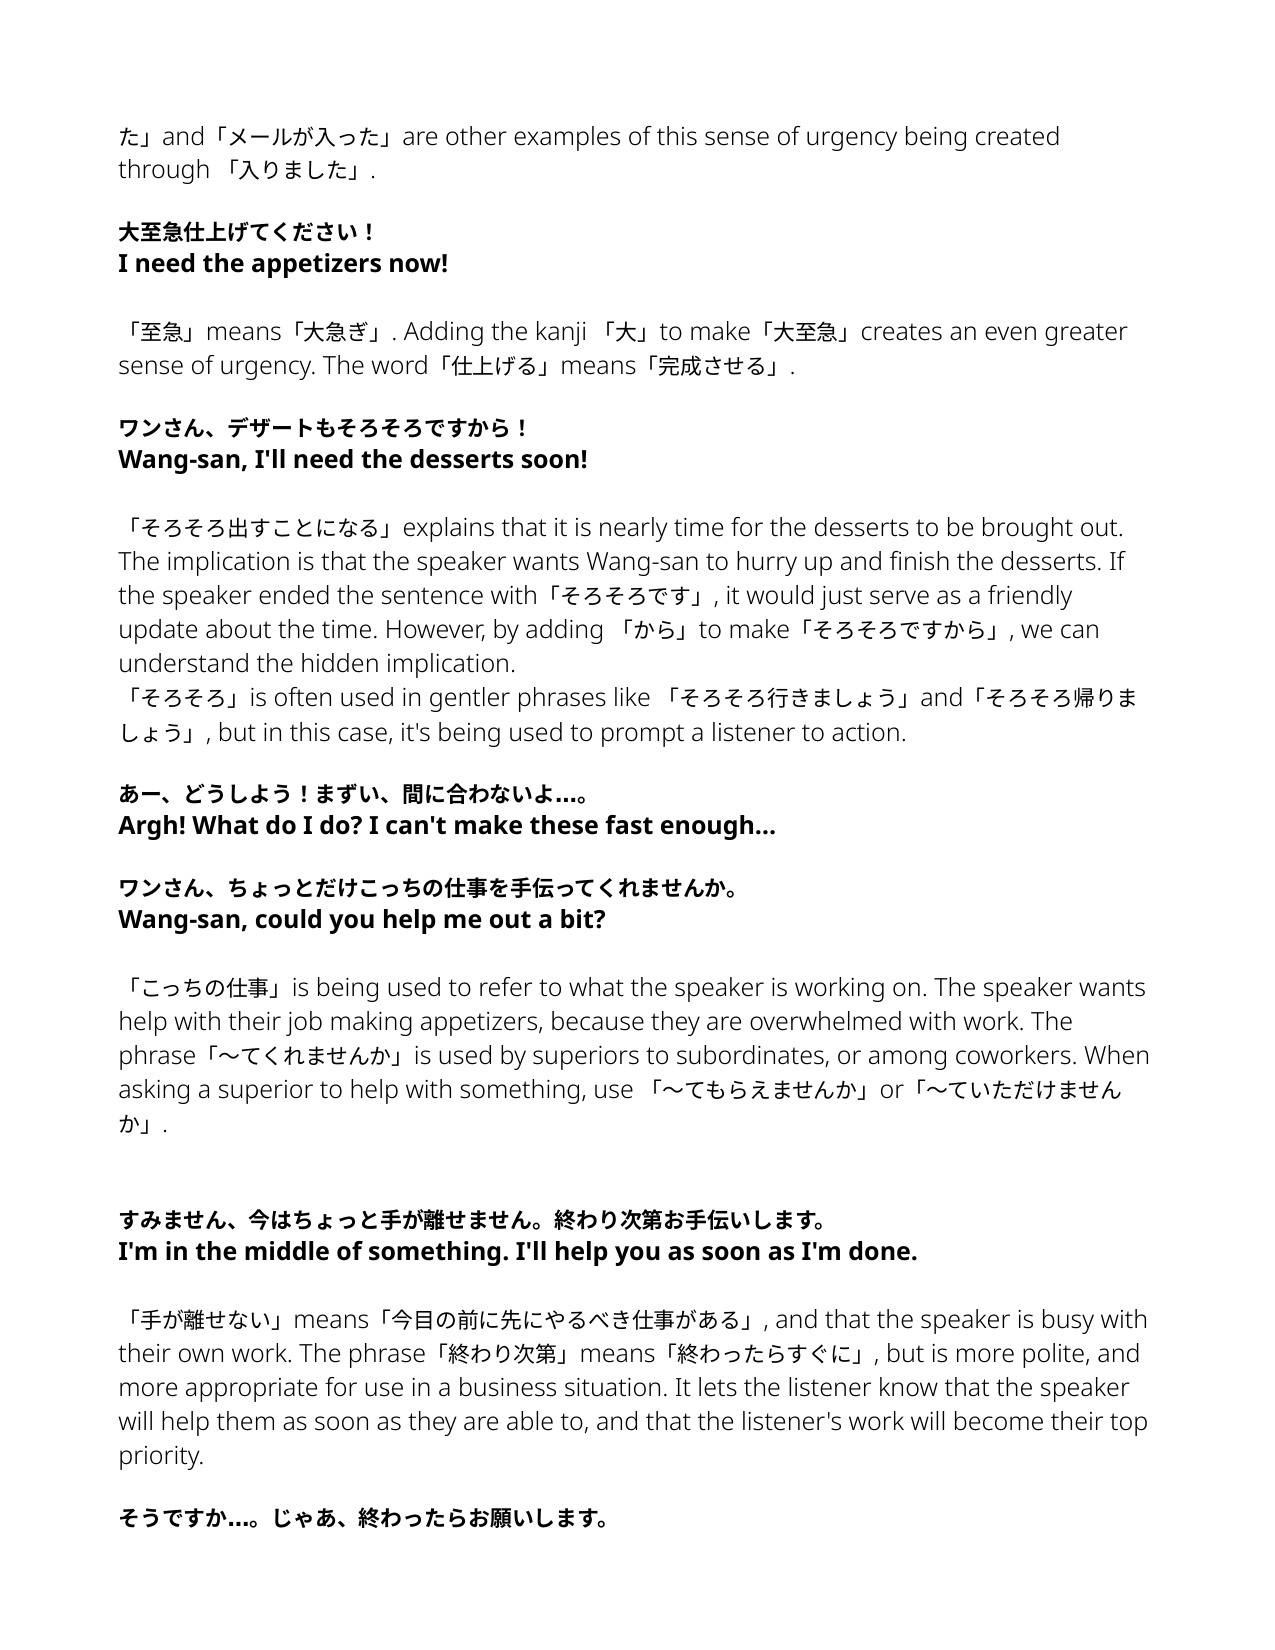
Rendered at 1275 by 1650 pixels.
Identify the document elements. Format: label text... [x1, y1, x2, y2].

text 大至急仕上げてください！ [118, 220, 1157, 246]
text 「こっちの仕事」is being used to refer to what the speaker is working on. The speaker wants help with their job making appetizers, because they are overwhelmed with work. The phrase「～てくれませんか」is used by superiors to subordinates, or among coworkers. When asking a superior to help with something, use 「～てもらえませんか」or「～ていただけませんか」. [118, 969, 1157, 1140]
text あー、どうしよう！まずい、間に合わないよ…。 [118, 782, 1157, 808]
text た」and「メールが入った」are other examples of this sense of urgency being created through 「入りました」. [118, 118, 1157, 186]
text そうですか…。じゃあ、終わったらお願いします。 [118, 1506, 1157, 1532]
text Argh! What do I do? I can't make these fast enough… [118, 808, 1157, 842]
text 「手が離せない」means「今目の前に先にやるべき仕事がある」, and that the speaker is busy with their own work. The phrase「終わり次第」means「終わったらすぐに」, but is more polite, and more appropriate for use in a business situation. It lets the listener know that the speaker will help them as soon as they are able to, and that the listener's work will become their top priority. [118, 1302, 1157, 1472]
text 「そろそろ出すことになる」explains that it is nearly time for the desserts to be brought out. The implication is that the speaker wants Wang-san to hurry up and finish the desserts. If the speaker ended the sentence with「そろそろです」, it would just serve as a friendly update about the time. However, by adding 「から」to make「そろそろですから」, we can understand the hidden implication. [118, 510, 1157, 680]
text Wang-san, could you help me out a bit? [118, 901, 1157, 936]
text ワンさん、ちょっとだけこっちの仕事を手伝ってくれませんか。 [118, 876, 1157, 901]
text Wang-san, I'll need the desserts soon! [118, 442, 1157, 476]
text I need the appetizers now! [118, 246, 1157, 280]
text 「至急」means「大急ぎ」. Adding the kanji 「大」to make「大至急」creates an even greater sense of urgency. The word「仕上げる」means「完成させる」. [118, 314, 1157, 382]
text ワンさん、デザートもそろそろですから！ [118, 416, 1157, 442]
text すみません、今はちょっと手が離せません。終わり次第お手伝いします。 [118, 1208, 1157, 1233]
text 「そろそろ」is often used in gentler phrases like 「そろそろ行きましょう」and「そろそろ帰りましょう」, but in this case, it's being used to prompt a listener to action. [118, 680, 1157, 748]
text I'm in the middle of something. I'll help you as soon as I'm done. [118, 1233, 1157, 1268]
